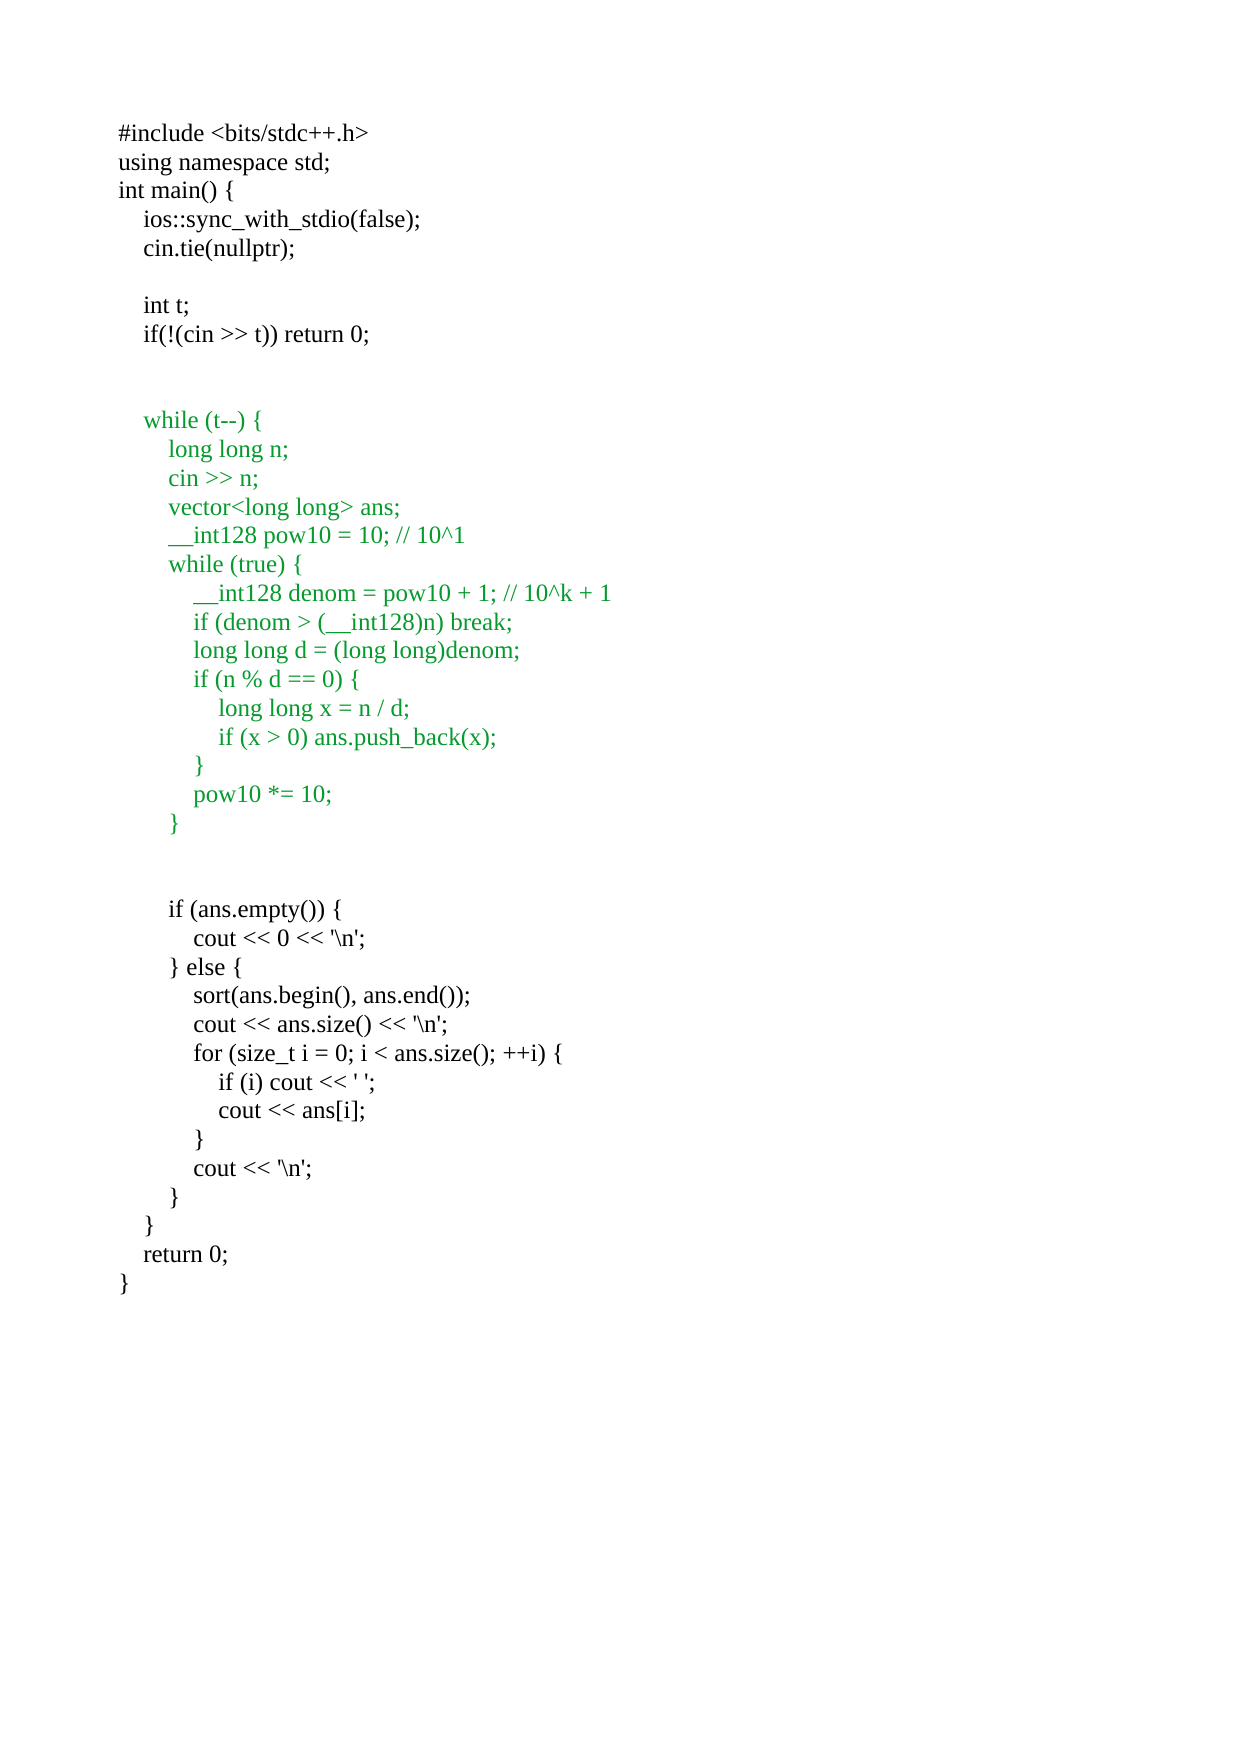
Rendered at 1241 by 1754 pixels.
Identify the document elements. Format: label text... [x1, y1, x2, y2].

text if (i) cout << ' '; [118, 1067, 1122, 1096]
text if(!(cin >> t)) return 0; [118, 319, 1122, 348]
text while (t--) { [118, 406, 1122, 434]
text long long d = (long long)denom; [118, 636, 1122, 664]
text cout << 0 << '\n'; [118, 923, 1122, 952]
text long long x = n / d; [118, 693, 1122, 722]
text } [118, 1211, 1122, 1239]
text } [118, 1124, 1122, 1153]
text if (x > 0) ans.push_back(x); [118, 722, 1122, 751]
text __int128 pow10 = 10; // 10^1 [118, 521, 1122, 549]
text } [118, 751, 1122, 779]
text ios::sync_with_stdio(false); [118, 204, 1122, 233]
text cout << '\n'; [118, 1153, 1122, 1182]
text } [118, 1182, 1122, 1211]
text cout << ans.size() << '\n'; [118, 1009, 1122, 1038]
text cin >> n; [118, 463, 1122, 492]
text vector<long long> ans; [118, 492, 1122, 521]
text } [118, 808, 1122, 837]
text if (ans.empty()) { [118, 894, 1122, 923]
text int main() { [118, 176, 1122, 204]
text } [118, 1268, 1122, 1383]
text for (size_t i = 0; i < ans.size(); ++i) { [118, 1038, 1122, 1067]
text pow10 *= 10; [118, 779, 1122, 808]
text using namespace std; [118, 147, 1122, 176]
text int t; [118, 291, 1122, 319]
text } else { [118, 952, 1122, 981]
text long long n; [118, 434, 1122, 463]
text if (n % d == 0) { [118, 664, 1122, 693]
text cout << ans[i]; [118, 1096, 1122, 1124]
text cin.tie(nullptr); [118, 233, 1122, 262]
text return 0; [118, 1239, 1122, 1268]
text sort(ans.begin(), ans.end()); [118, 981, 1122, 1009]
text while (true) { [118, 549, 1122, 578]
text if (denom > (__int128)n) break; [118, 607, 1122, 636]
text #include <bits/stdc++.h> [118, 118, 1122, 147]
text __int128 denom = pow10 + 1; // 10^k + 1 [118, 578, 1122, 607]
